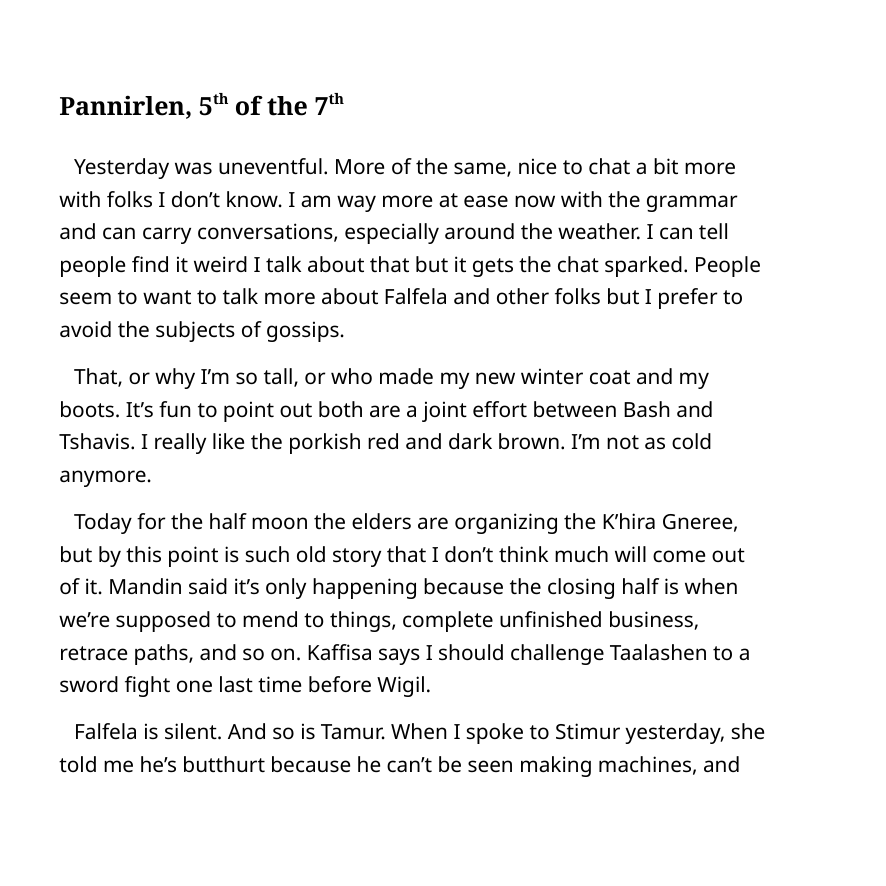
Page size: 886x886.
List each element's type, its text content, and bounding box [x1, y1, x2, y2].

text Yesterday was uneventful. More of the same, nice to chat a bit more with folks I don’t know. I am way more at ease now with the grammar and can carry conversations, especially around the weather. I can tell people find it weird I talk about that but it gets the chat sparked. People seem to want to talk more about Falfela and other folks but I prefer to avoid the subjects of gossips. [59, 152, 768, 343]
subtitle Pannirlen, 5th of the 7th [59, 88, 768, 123]
text Today for the half moon the elders are organizing the K’hira Gneree, but by this point is such old story that I don’t think much will come out of it. Mandin said it’s only happening because the closing half is when we’re supposed to mend to things, complete unfinished business, retrace paths, and so on. Kaffisa says I should challenge Taalashen to a sword fight one last time before Wigil. [59, 507, 768, 699]
text Falfela is silent. And so is Tamur. When I spoke to Stimur yesterday, she told me he’s butthurt because he can’t be seen making machines, and [59, 717, 768, 778]
text That, or why I’m so tall, or who made my new winter coat and my boots. It’s fun to point out both are a joint effort between Bash and Tshavis. I really like the porkish red and dark brown. I’m not as cold anymore. [59, 362, 768, 488]
